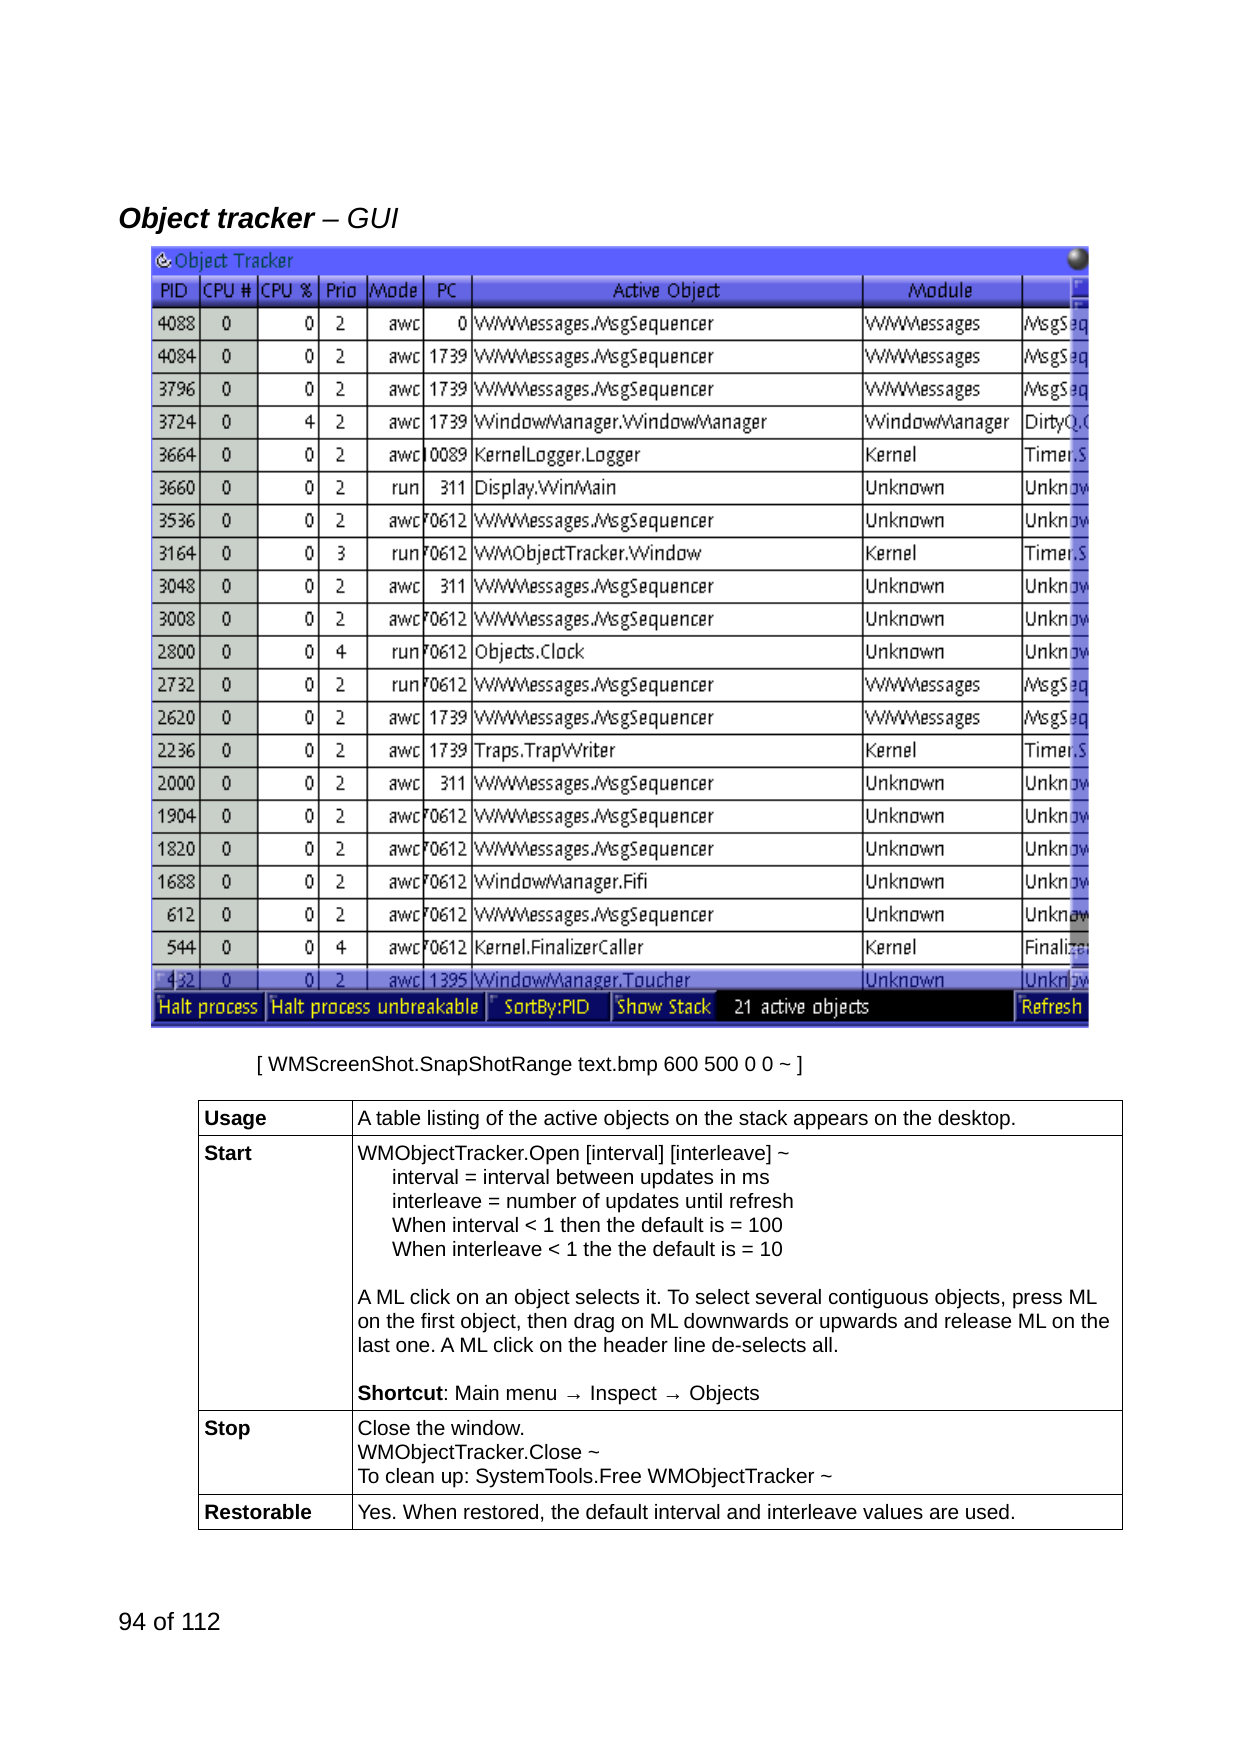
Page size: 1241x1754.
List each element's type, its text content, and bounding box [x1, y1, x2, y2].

picture [151, 246, 1089, 1028]
table_header A table listing of the active objects on the stack appears on the desktop. [353, 1101, 1122, 1135]
table_cell WMObjectTracker.Open [interval] [interleave] ~ interval = interval between updates in ms interleave = number of updates until refresh When interval < 1 then the default is = 100 When interleave < 1 the the default is = 10 A ML click on an object selects it. To select several contiguous objects, press ML on the first object, then drag on ML downwards or upwards and release ML on the last one. A ML click on the header line de-selects all. Shortcut: Main menu → Inspect → Objects [353, 1136, 1122, 1410]
text [ WMScreenShot.SnapShotRange text.bmp 600 500 0 0 ~ ] [118, 1052, 1122, 1076]
table_cell Restorable [199, 1495, 352, 1529]
table_cell Yes. When restored, the default interval and interleave values are used. [353, 1495, 1122, 1529]
table_cell Start [199, 1136, 352, 1410]
table_cell Stop [199, 1411, 352, 1494]
subtitle Object tracker – GUI [118, 201, 1122, 234]
table_header Usage [199, 1101, 352, 1135]
table_cell Close the window. WMObjectTracker.Close ~ To clean up: SystemTools.Free WMObjectTracker ~ [353, 1411, 1122, 1494]
